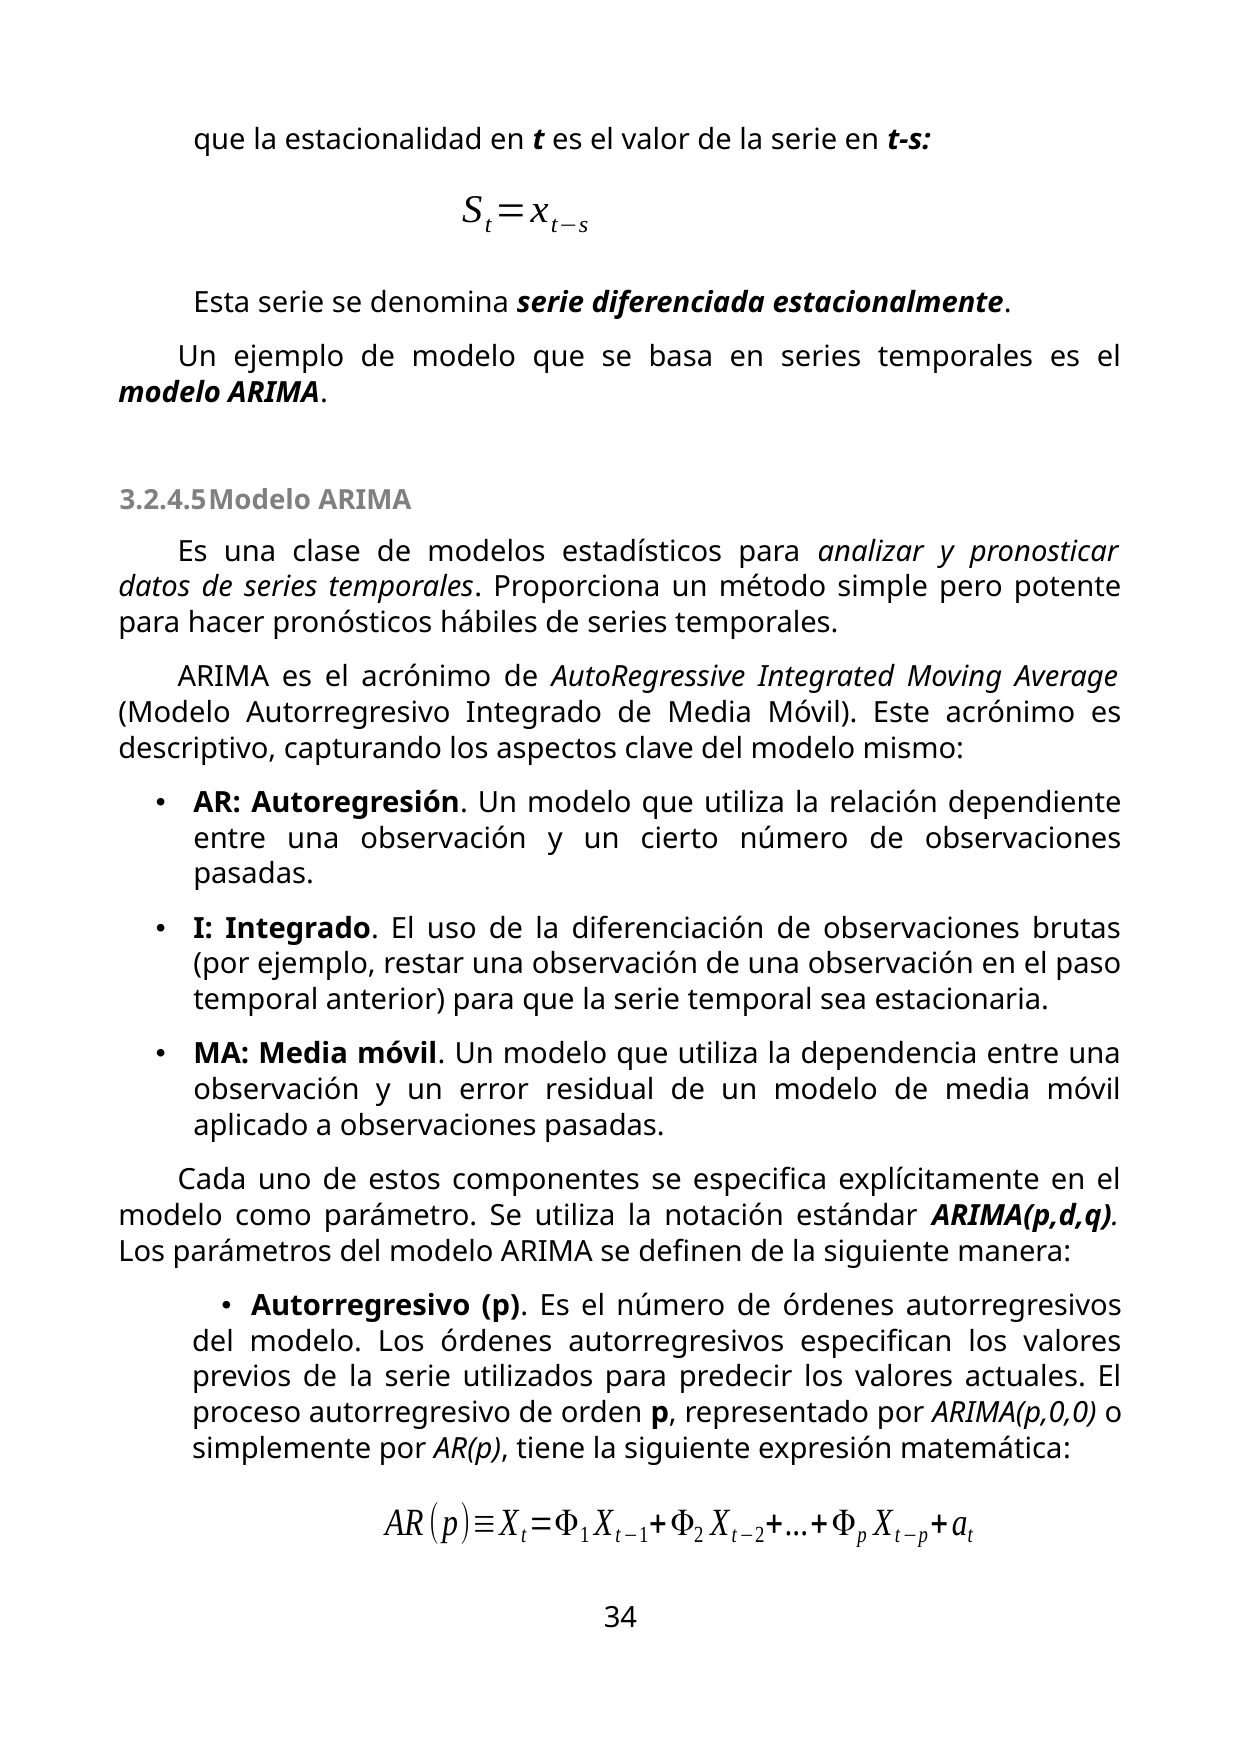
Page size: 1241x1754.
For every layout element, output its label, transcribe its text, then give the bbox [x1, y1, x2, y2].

subtitle Modelo ARIMA [119, 480, 1122, 517]
text ARIMA es el acrónimo de AutoRegressive Integrated Moving Average (Modelo Autorregresivo Integrado de Media Móvil). Este acrónimo es descriptivo, capturando los aspectos clave del modelo mismo: [118, 656, 1122, 767]
list que la estacionalidad en t es el valor de la serie en t-s: [156, 118, 1122, 158]
list AR: Autoregresión. Un modelo que utiliza la relación dependiente entre una observación y un cierto número de observaciones pasadas. [156, 781, 1122, 892]
list Autorregresivo (p). Es el número de órdenes autorregresivos del modelo. Los órdenes autorregresivos especifican los valores previos de la serie utilizados para predecir los valores actuales. El proceso autorregresivo de orden p, representado por ARIMA(p,0,0) o simplemente por AR(p), tiene la siguiente expresión matemática: [162, 1284, 1122, 1467]
text Un ejemplo de modelo que se basa en series temporales es el modelo ARIMA. [118, 335, 1122, 411]
list MA: Media móvil. Un modelo que utiliza la dependencia entre una observación y un error residual de un modelo de media móvil aplicado a observaciones pasadas. [156, 1033, 1122, 1144]
text Cada uno de estos componentes se especifica explícitamente en el modelo como parámetro. Se utiliza la notación estándar ARIMA(p,d,q). Los parámetros del modelo ARIMA se definen de la siguiente manera: [118, 1158, 1122, 1269]
text Es una clase de modelos estadísticos para analizar y pronosticar datos de series temporales. Proporciona un método simple pero potente para hacer pronósticos hábiles de series temporales. [118, 530, 1122, 641]
list I: Integrado. El uso de la diferenciación de observaciones brutas (por ejemplo, restar una observación de una observación en el paso temporal anterior) para que la serie temporal sea estacionaria. [156, 907, 1122, 1018]
list Esta serie se denomina serie diferenciada estacionalmente. [156, 281, 1122, 321]
